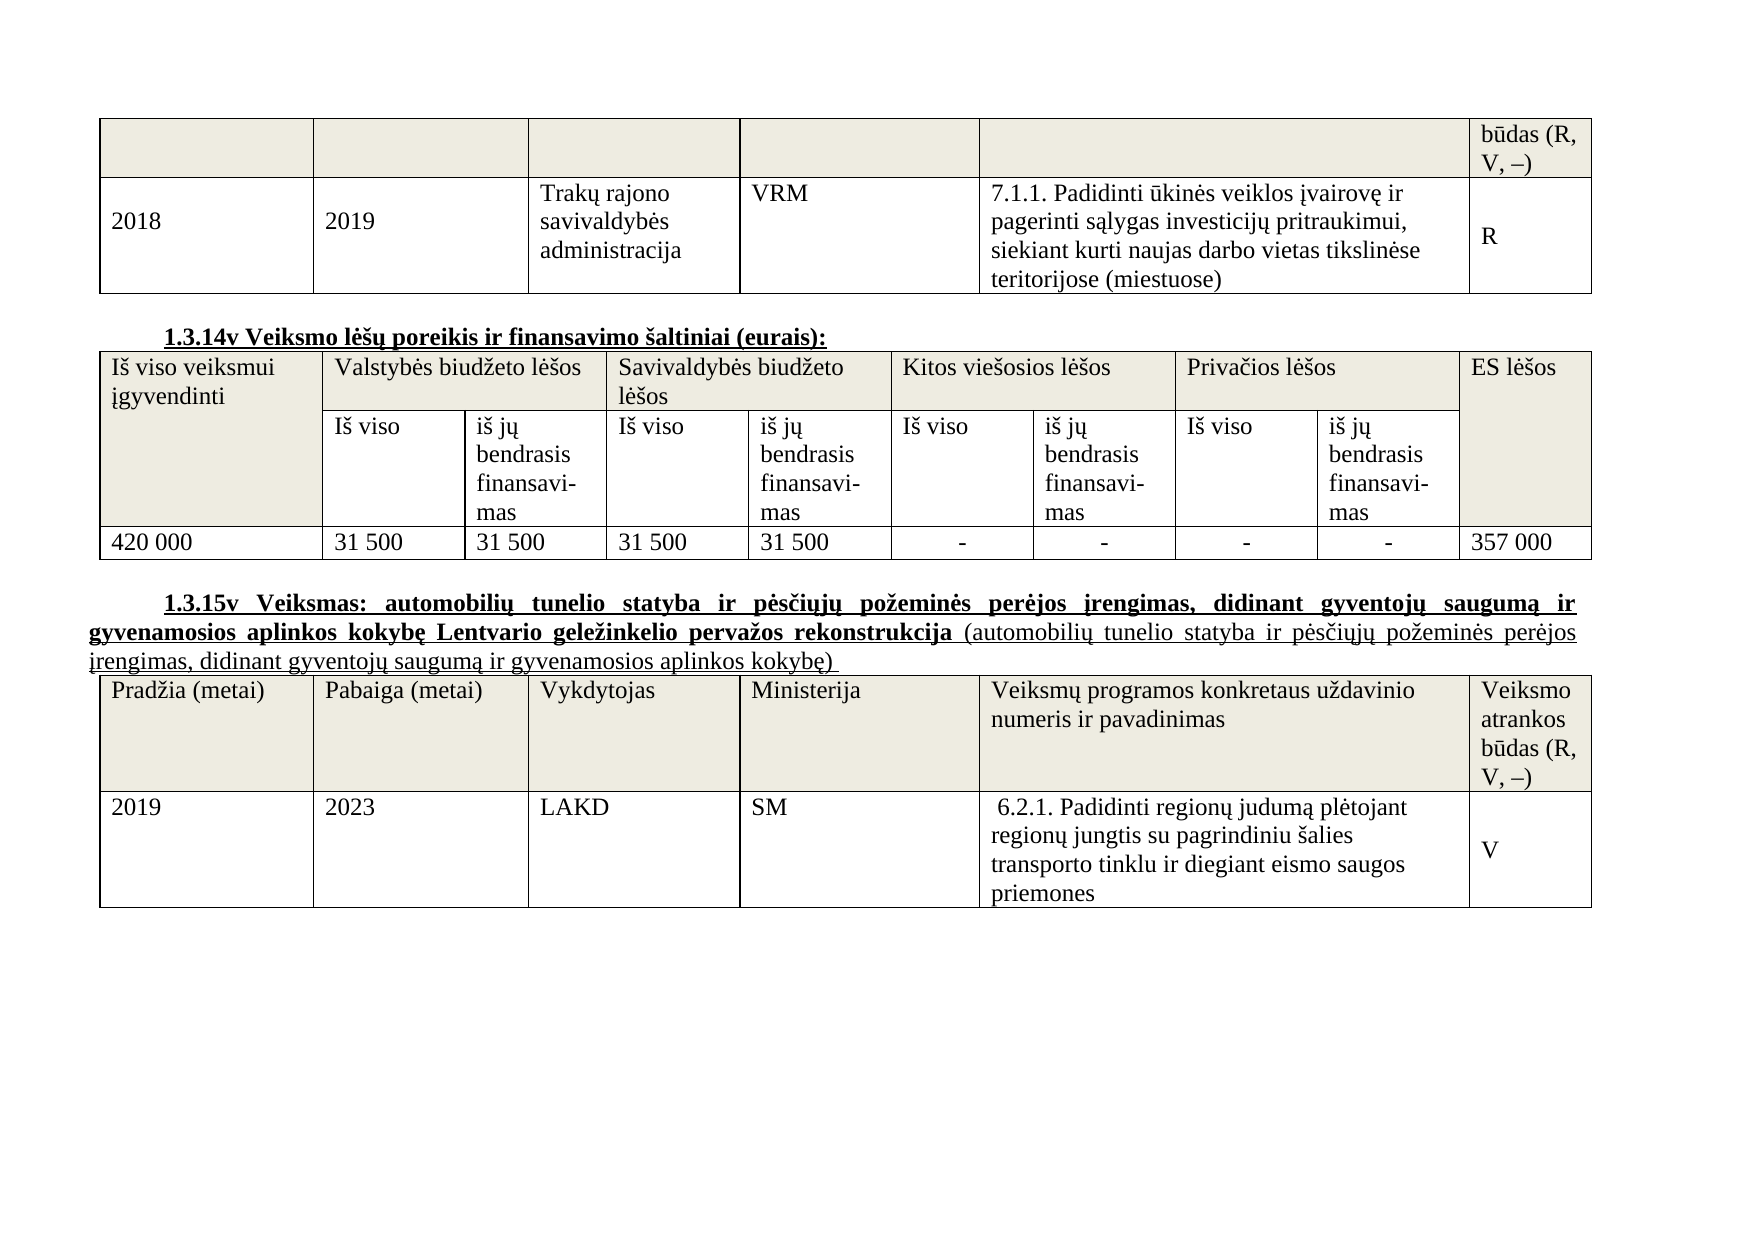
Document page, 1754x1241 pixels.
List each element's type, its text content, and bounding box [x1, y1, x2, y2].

table_cell VRM [741, 178, 979, 293]
table_cell Iš viso [892, 411, 1033, 526]
table_cell Iš viso [1176, 411, 1317, 526]
table_cell 2023 [314, 792, 528, 907]
table_header Valstybės biudžeto lėšos [323, 352, 606, 410]
table_header [101, 119, 313, 177]
table_header Savivaldybės biudžeto lėšos [607, 352, 891, 410]
table_cell iš jų bendrasis finansavi- mas [749, 411, 891, 526]
table_header Iš viso veiksmui įgyvendinti [101, 352, 322, 526]
table_cell 6.2.1. Padidinti regionų judumą plėtojant regionų jungtis su pagrindiniu šalies transporto tinklu ir diegiant eismo saugos priemones [980, 792, 1469, 907]
table_header Vykdytojas [529, 676, 739, 791]
table_cell 2019 [314, 178, 528, 293]
table_header [529, 119, 739, 177]
table_header [314, 119, 528, 177]
table_header ES lėšos [1460, 352, 1591, 526]
table_cell - [1176, 527, 1317, 558]
table_cell - [892, 527, 1033, 558]
table_cell 7.1.1. Padidinti ūkinės veiklos įvairovę ir pagerinti sąlygas investicijų pritraukimui, siekiant kurti naujas darbo vietas tikslinėse teritorijose (miestuose) [980, 178, 1469, 293]
table_cell Trakų rajono savivaldybės administracija [529, 178, 739, 293]
table_cell LAKD [529, 792, 739, 907]
table_cell 2018 [101, 178, 313, 293]
table_cell 420 000 [101, 527, 322, 558]
table_header Pradžia (metai) [101, 676, 313, 791]
table_cell iš jų bendrasis finansavi- mas [1318, 411, 1459, 526]
table_header Ministerija [741, 676, 979, 791]
table_cell V [1470, 792, 1591, 907]
table_header Veiksmo atrankos būdas (R, V, –) [1470, 676, 1591, 791]
table_cell 31 500 [323, 527, 464, 558]
table_header [980, 119, 1469, 177]
table_header Kitos viešosios lėšos [892, 352, 1175, 410]
table_cell 2019 [101, 792, 313, 907]
table_cell - [1034, 527, 1175, 558]
table_cell SM [741, 792, 979, 907]
text įrengimas, didinant gyventojų saugumą ir gyvenamosios aplinkos kokybę) [89, 643, 1577, 674]
table_header Pabaiga (metai) [314, 676, 528, 791]
table_cell R [1470, 178, 1591, 293]
table_header [741, 119, 979, 177]
table_cell 31 500 [607, 527, 748, 558]
table_cell iš jų bendrasis finansavi- mas [1034, 411, 1175, 526]
table_cell 31 500 [749, 527, 891, 558]
table_header būdas (R, V, –) [1470, 119, 1591, 177]
table_cell Iš viso [323, 411, 464, 526]
text 1.3.15v Veiksmas: automobilių tunelio statyba ir pėsčiųjų požeminės perėjos įrengimas, didinant gyventojų saugumą ir gyvenamosios aplinkos kokybę Lentvario geležinkelio pervažos rekonstrukcija (automobilių tunelio statyba ir pėsčiųjų požeminės perėjos [89, 588, 1577, 642]
text 1.3.14v Veiksmo lėšų poreikis ir finansavimo šaltiniai (eurais): [89, 322, 1577, 351]
table_cell Iš viso [607, 411, 748, 526]
table_header Privačios lėšos [1176, 352, 1459, 410]
table_cell iš jų bendrasis finansavi- mas [466, 411, 606, 526]
table_header Veiksmų programos konkretaus uždavinio numeris ir pavadinimas [980, 676, 1469, 791]
table_cell 31 500 [466, 527, 606, 558]
table_cell - [1318, 527, 1459, 558]
table_cell 357 000 [1460, 527, 1591, 558]
